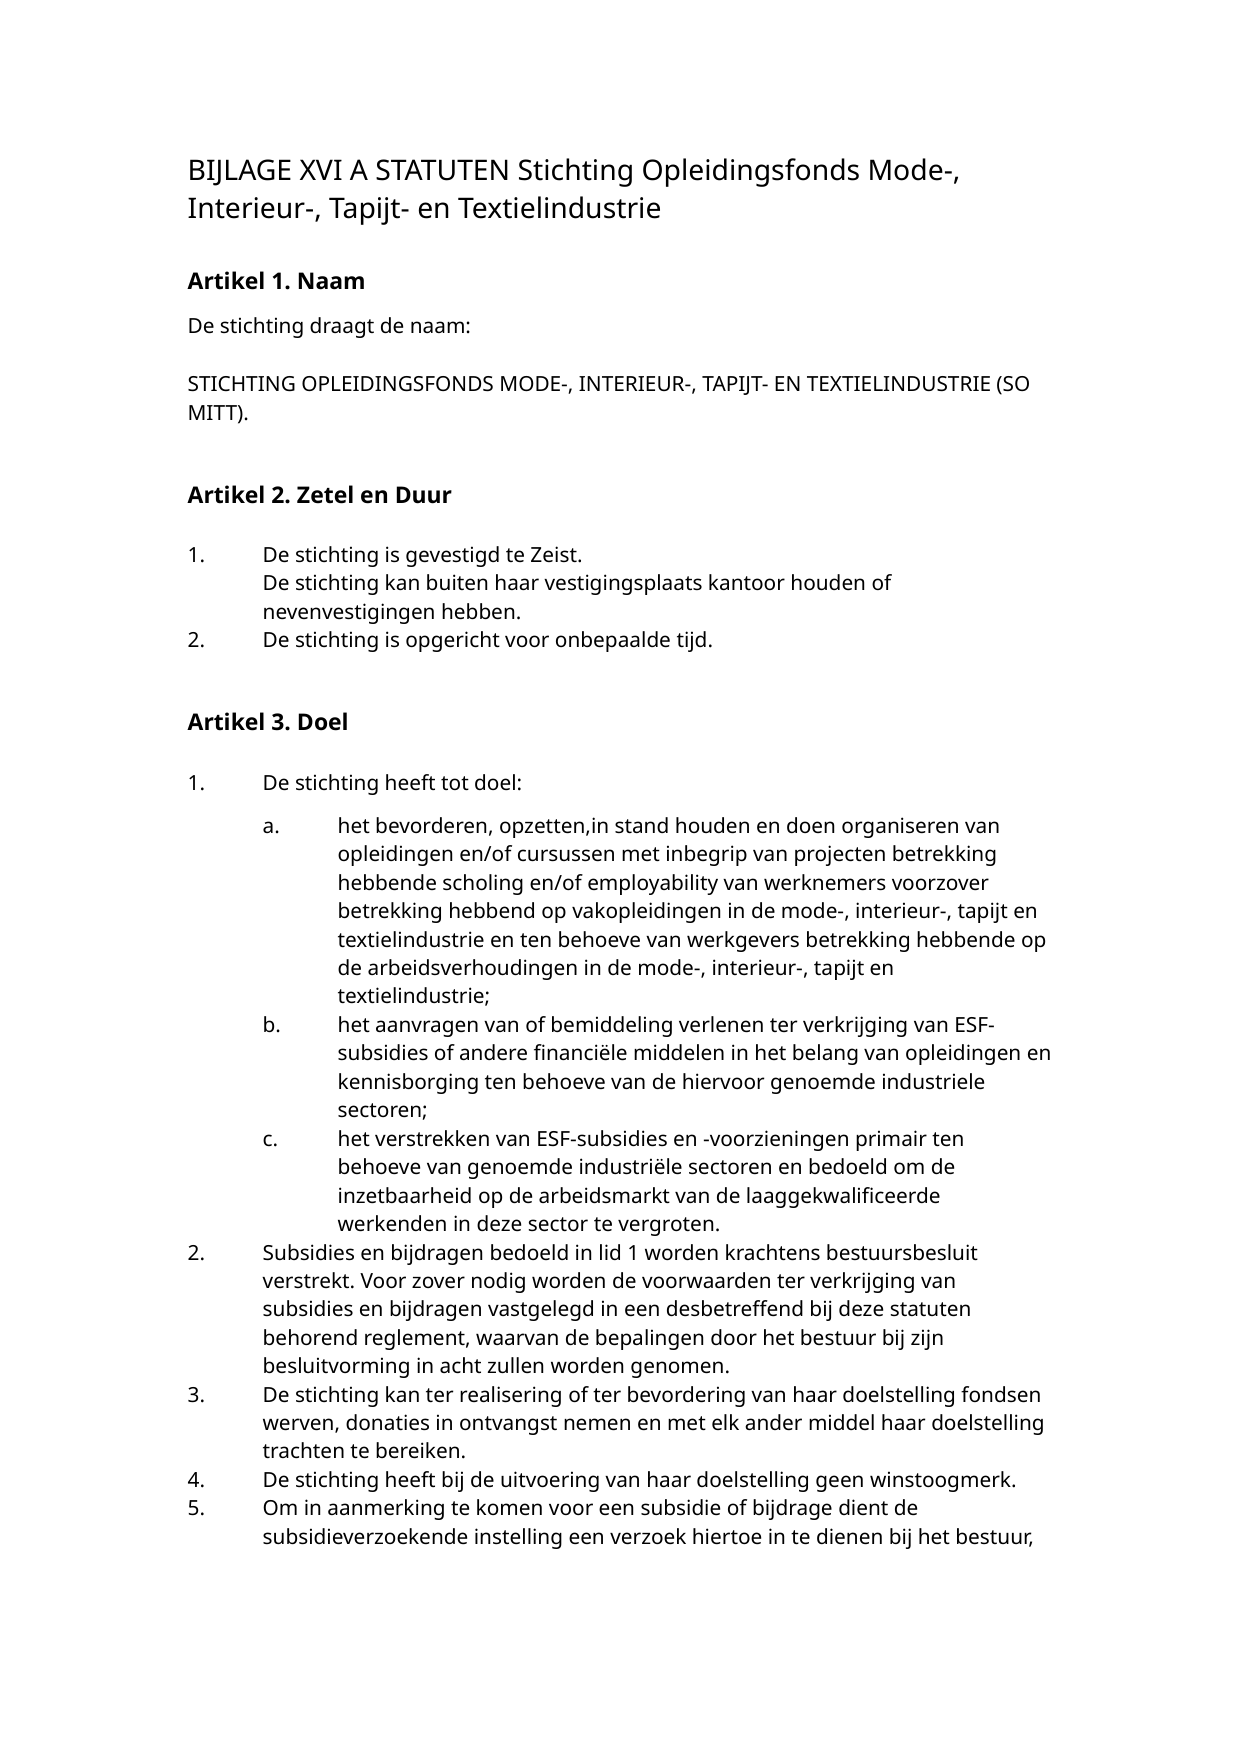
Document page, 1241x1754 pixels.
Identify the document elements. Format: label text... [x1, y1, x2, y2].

text De stichting draagt de naam: [187, 311, 1053, 339]
subtitle Artikel 3. Doel [187, 706, 1053, 738]
subtitle Artikel 1. Naam [187, 265, 1053, 296]
subtitle BIJLAGE XVI A STATUTEN Stichting Opleidingsfonds Mode-, Interieur-, Tapijt- en Textielindustrie [187, 150, 1053, 227]
list het aanvragen van of bemiddeling verlenen ter verkrijging van ESF-subsidies of andere financiële middelen in het belang van opleidingen en kennisborging ten behoeve van de hiervoor genoemde industriele sectoren; [262, 1010, 1053, 1124]
list De stichting kan buiten haar vestigingsplaats kantoor houden of nevenvestigingen hebben. [187, 568, 1053, 625]
list Om in aanmerking te komen voor een subsidie of bijdrage dient de subsidieverzoekende instelling een verzoek hiertoe in te dienen bij het bestuur, [187, 1493, 1053, 1550]
list Subsidies en bijdragen bedoeld in lid 1 worden krachtens bestuursbesluit verstrekt. Voor zover nodig worden de voorwaarden ter verkrijging van subsidies en bijdragen vastgelegd in een desbetreffend bij deze statuten behorend reglement, waarvan de bepalingen door het bestuur bij zijn besluitvorming in acht zullen worden genomen. [187, 1238, 1053, 1380]
subtitle Artikel 2. Zetel en Duur [187, 479, 1053, 510]
list De stichting kan ter realisering of ter bevordering van haar doelstelling fondsen werven, donaties in ontvangst nemen en met elk ander middel haar doelstelling trachten te bereiken. [187, 1380, 1053, 1465]
list De stichting heeft tot doel: [187, 768, 1053, 796]
text STICHTING OPLEIDINGSFONDS MODE-, INTERIEUR-, TAPIJT- EN TEXTIELINDUSTRIE (SO MITT). [187, 369, 1053, 426]
list De stichting is gevestigd te Zeist. [187, 540, 1053, 568]
list De stichting is opgericht voor onbepaalde tijd. [187, 625, 1053, 654]
list De stichting heeft bij de uitvoering van haar doelstelling geen winstoogmerk. [187, 1465, 1053, 1493]
list het bevorderen, opzetten,in stand houden en doen organiseren van opleidingen en/of cursussen met inbegrip van projecten betrekking hebbende scholing en/of employability van werknemers voorzover betrekking hebbend op vakopleidingen in de mode-, interieur-, tapijt en textielindustrie en ten behoeve van werkgevers betrekking hebbende op de arbeidsverhoudingen in de mode-, interieur-, tapijt en textielindustrie; [262, 811, 1053, 1010]
list het verstrekken van ESF-subsidies en -voorzieningen primair ten behoeve van genoemde industriële sectoren en bedoeld om de inzetbaarheid op de arbeidsmarkt van de laaggekwalificeerde werkenden in deze sector te vergroten. [262, 1124, 1053, 1238]
